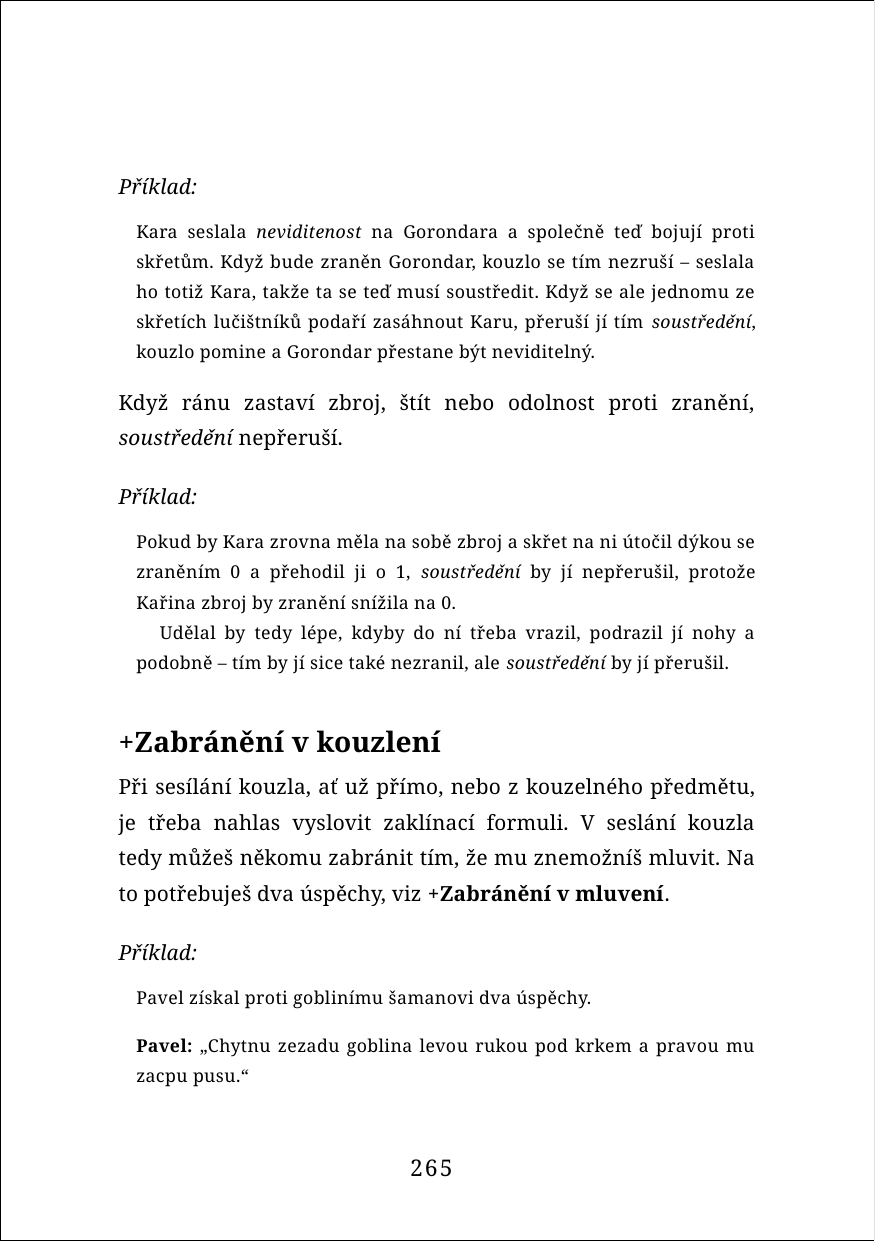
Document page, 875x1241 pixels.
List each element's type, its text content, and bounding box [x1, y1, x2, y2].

text Příklad: [118, 938, 756, 966]
text Když ránu zastaví zbroj, štít nebo odolnost proti zranění, soustředění nepřeruší. [118, 388, 756, 452]
text Příklad: [118, 482, 756, 511]
text Kara seslala neviditenost na Gorondara a společně teď bojují proti skřetům. Když bude zraněn Gorondar, kouzlo se tím nezruší – seslala ho totiž Kara, takže ta se teď musí soustředit. Když se ale jednomu ze skřetích lučištníků podaří zasáhnout Karu, přeruší jí tím soustředění, kouzlo pomine a Gorondar přestane být neviditelný. [136, 219, 756, 364]
subtitle +Zabránění v kouzlení [118, 722, 756, 761]
text Při sesílání kouzla, ať už přímo, nebo z kouzelného předmětu, je třeba nahlas vyslovit zaklínací formuli. V seslání kouzla tedy můžeš někomu zabránit tím, že mu znemožníš mluvit. Na to potřebuješ dva úspěchy, viz +Zabránění v mluvení. [118, 772, 756, 907]
text Pavel získal proti goblinímu šamanovi dva úspěchy. [136, 985, 756, 1009]
text Pavel: „Chytnu zezadu goblina levou rukou pod krkem a pravou mu zacpu pusu.“ [136, 1033, 756, 1088]
text Pokud by Kara zrovna měla na sobě zbroj a skřet na ni útočil dýkou se zraněním 0 a přehodil ji o 1, soustředění by jí nepřerušil, protože Kařina zbroj by zranění snížila na 0. Udělal by tedy lépe, kdyby do ní třeba vrazil, podrazil jí nohy a podobně – tím by jí sice také nezranil, ale soustředění by jí přerušil. [136, 530, 756, 675]
text Příklad: [118, 172, 756, 200]
